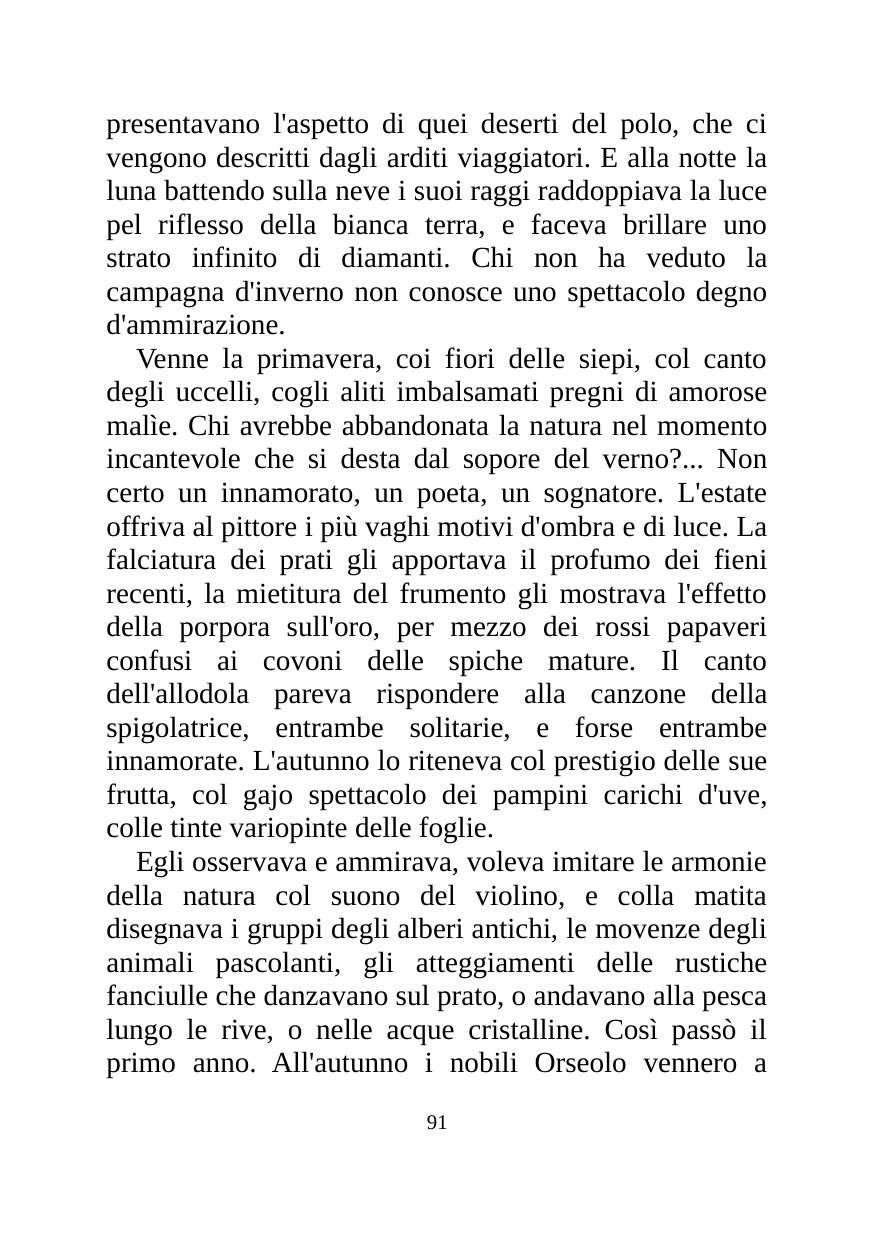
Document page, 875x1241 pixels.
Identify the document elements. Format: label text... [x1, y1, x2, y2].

text Venne la primavera, coi fiori delle siepi, col canto degli uccelli, cogli aliti imbalsamati pregni di amorose malìe. Chi avrebbe abbandonata la natura nel momento incantevole che si desta dal sopore del verno?... Non certo un innamorato, un poeta, un sognatore. L'estate offriva al pittore i più vaghi motivi d'ombra e di luce. La falciatura dei prati gli apportava il profumo dei fieni recenti, la mietitura del frumento gli mostrava l'effetto della porpora sull'oro, per mezzo dei rossi papaveri confusi ai covoni delle spiche mature. Il canto dell'allodola pareva rispondere alla canzone della spigolatrice, entrambe solitarie, e forse entrambe innamorate. L'autunno lo riteneva col prestigio delle sue frutta, col gajo spettacolo dei pampini carichi d'uve, colle tinte variopinte delle foglie. [106, 341, 768, 844]
text presentavano l'aspetto di quei deserti del polo, che ci vengono descritti dagli arditi viaggiatori. E alla notte la luna battendo sulla neve i suoi raggi raddoppiava la luce pel riflesso della bianca terra, e faceva brillare uno strato infinito di diamanti. Chi non ha veduto la campagna d'inverno non conosce uno spettacolo degno d'ammirazione. [106, 106, 768, 341]
text Egli osservava e ammirava, voleva imitare le armonie della natura col suono del violino, e colla matita disegnava i gruppi degli alberi antichi, le movenze degli animali pascolanti, gli atteggiamenti delle rustiche fanciulle che danzavano sul prato, o andavano alla pesca lungo le rive, o nelle acque cristalline. Così passò il primo anno. All'autunno i nobili Orseolo vennero a [106, 844, 768, 1079]
